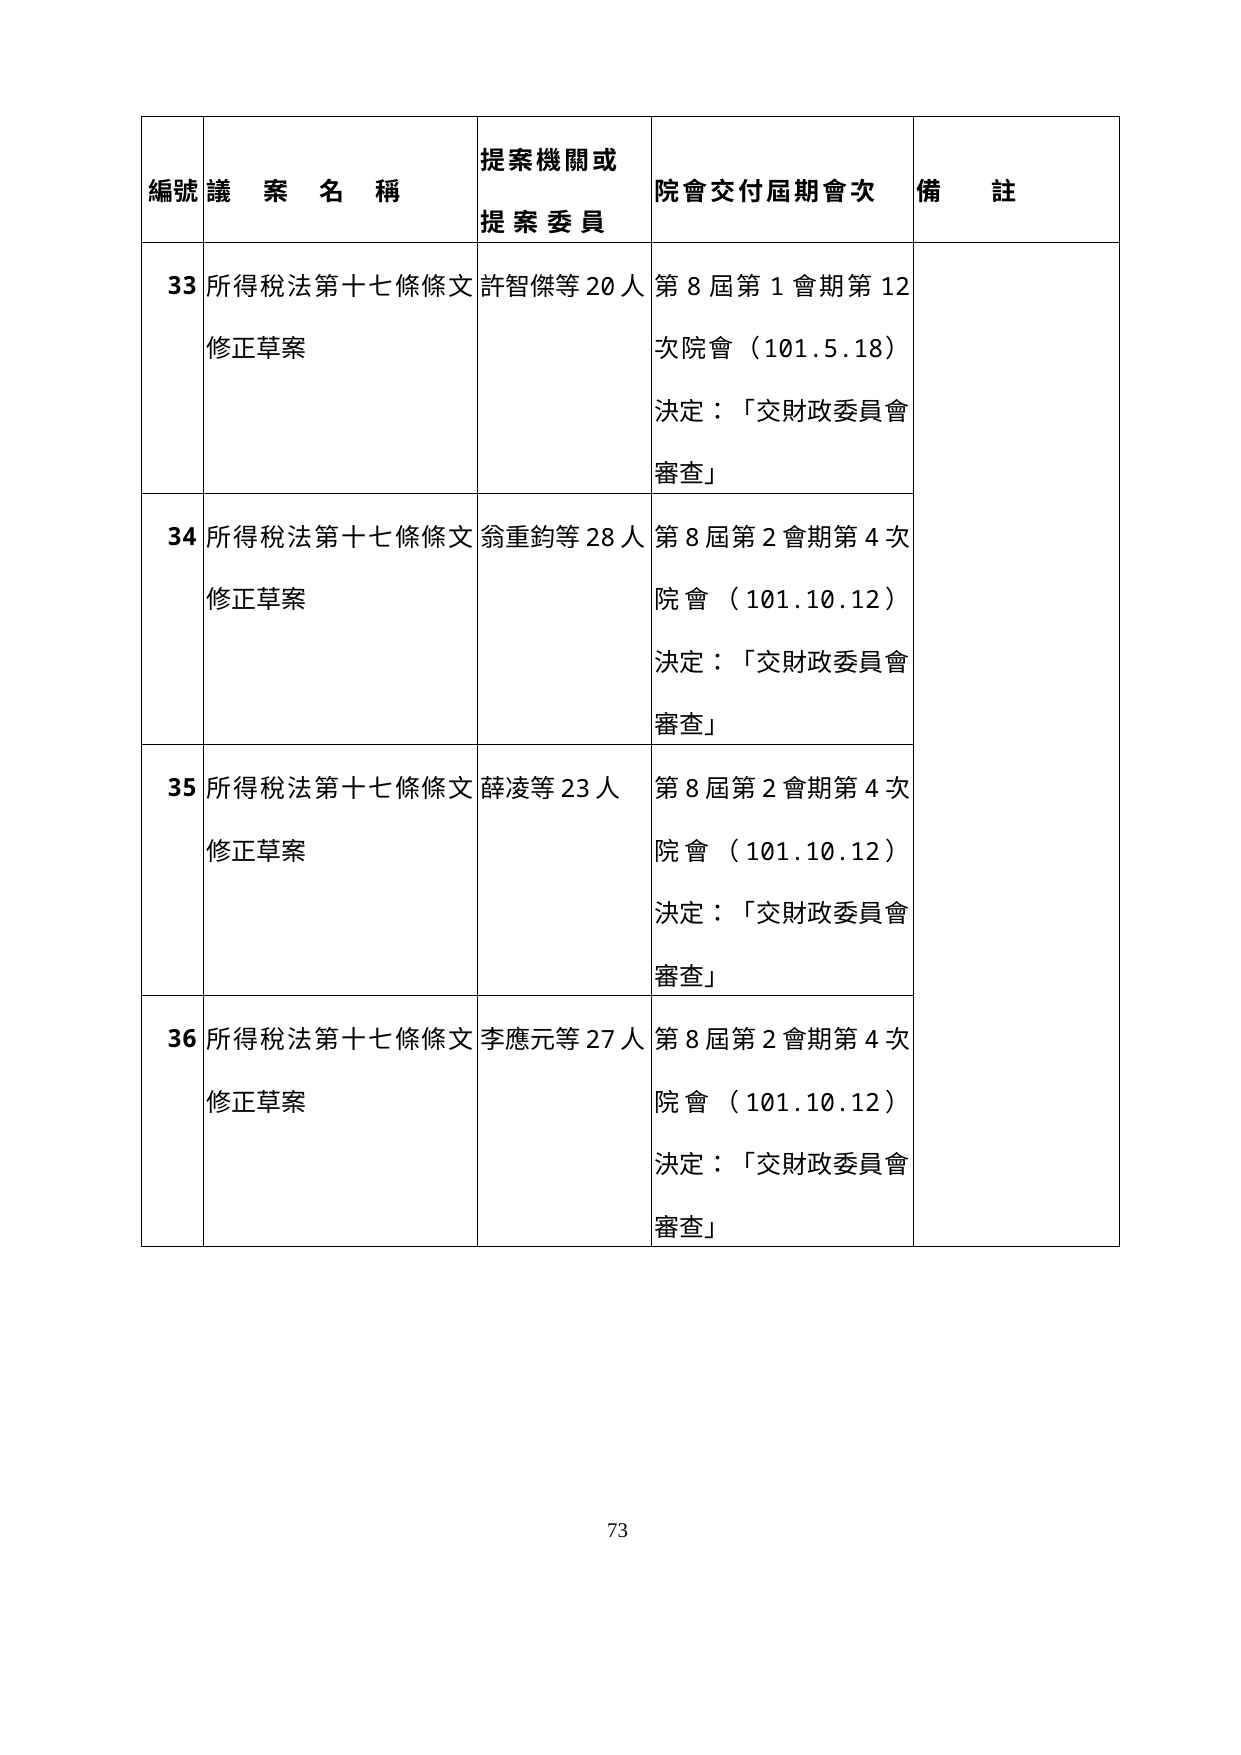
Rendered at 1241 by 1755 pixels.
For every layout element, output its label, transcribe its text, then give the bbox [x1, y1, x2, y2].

table_cell [142, 745, 203, 995]
table_cell 第8屆第2會期第4次院會（101.10.12）決定：「交財政委員會審查」 [652, 494, 913, 744]
table_cell 第8屆第2會期第4次院會（101.10.12）決定：「交財政委員會審查」 [652, 745, 913, 995]
table_cell [914, 243, 1119, 1246]
table_cell 所得稅法第十七條條文修正草案 [204, 996, 477, 1246]
table_header 議 案 名 稱 [204, 117, 477, 242]
table_cell 所得稅法第十七條條文修正草案 [204, 494, 477, 744]
table_cell 第8屆第2會期第4次院會（101.10.12）決定：「交財政委員會審查」 [652, 996, 913, 1246]
table_cell [142, 494, 203, 744]
table_header 院會交付屆期會次 [652, 117, 913, 242]
table_cell [142, 243, 203, 493]
table_cell 李應元等27人 [478, 996, 651, 1246]
table_cell 薛凌等23人 [478, 745, 651, 995]
table_cell 第8屆第1會期第12次院會（101.5.18）決定：「交財政委員會審查」 [652, 243, 913, 493]
table_header 備 註 [914, 117, 1119, 242]
table_cell [142, 996, 203, 1246]
table_cell 許智傑等20人 [478, 243, 651, 493]
table_cell 所得稅法第十七條條文修正草案 [204, 745, 477, 995]
table_header 提案機關或 提案委員 [478, 117, 651, 242]
table_cell 所得稅法第十七條條文修正草案 [204, 243, 477, 493]
table_cell 翁重鈞等28人 [478, 494, 651, 744]
table_header 編號 [142, 117, 203, 242]
